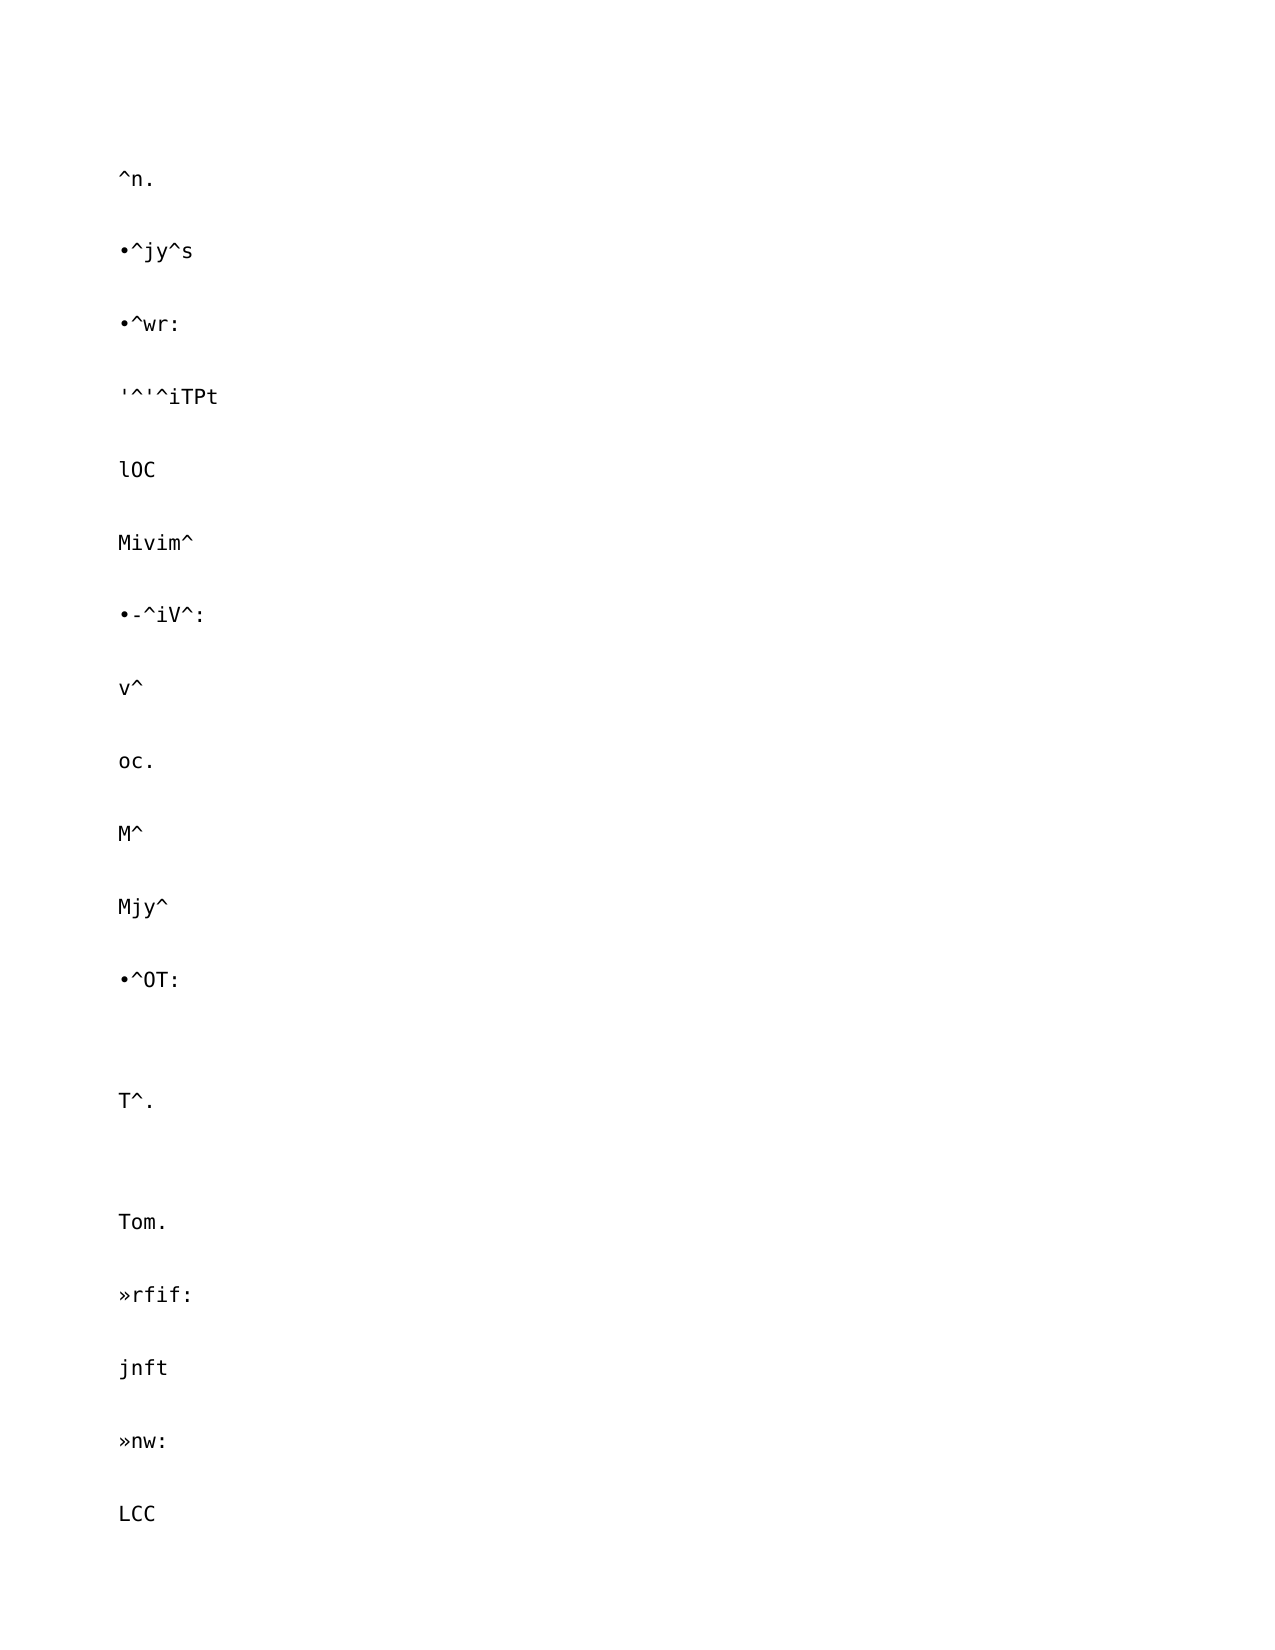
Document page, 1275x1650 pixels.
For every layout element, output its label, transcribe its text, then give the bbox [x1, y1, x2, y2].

text M^ [118, 822, 1157, 846]
text •^OT: [118, 968, 1157, 992]
text Tom. [118, 1210, 1157, 1234]
text »rfif: [118, 1283, 1157, 1307]
text jnft [118, 1356, 1157, 1380]
text Mjy^ [118, 895, 1157, 919]
text »nw: [118, 1429, 1157, 1453]
text lOC [118, 458, 1157, 482]
text Mivim^ [118, 531, 1157, 555]
text •^jy^s [118, 239, 1157, 264]
text •-^iV^: [118, 603, 1157, 628]
text oc. [118, 749, 1157, 773]
text T^. [118, 1089, 1157, 1113]
text LCC [118, 1502, 1157, 1526]
text '^'^iTPt [118, 385, 1157, 409]
text •^wr: [118, 312, 1157, 337]
text v^ [118, 676, 1157, 701]
text ^n. [118, 167, 1157, 191]
